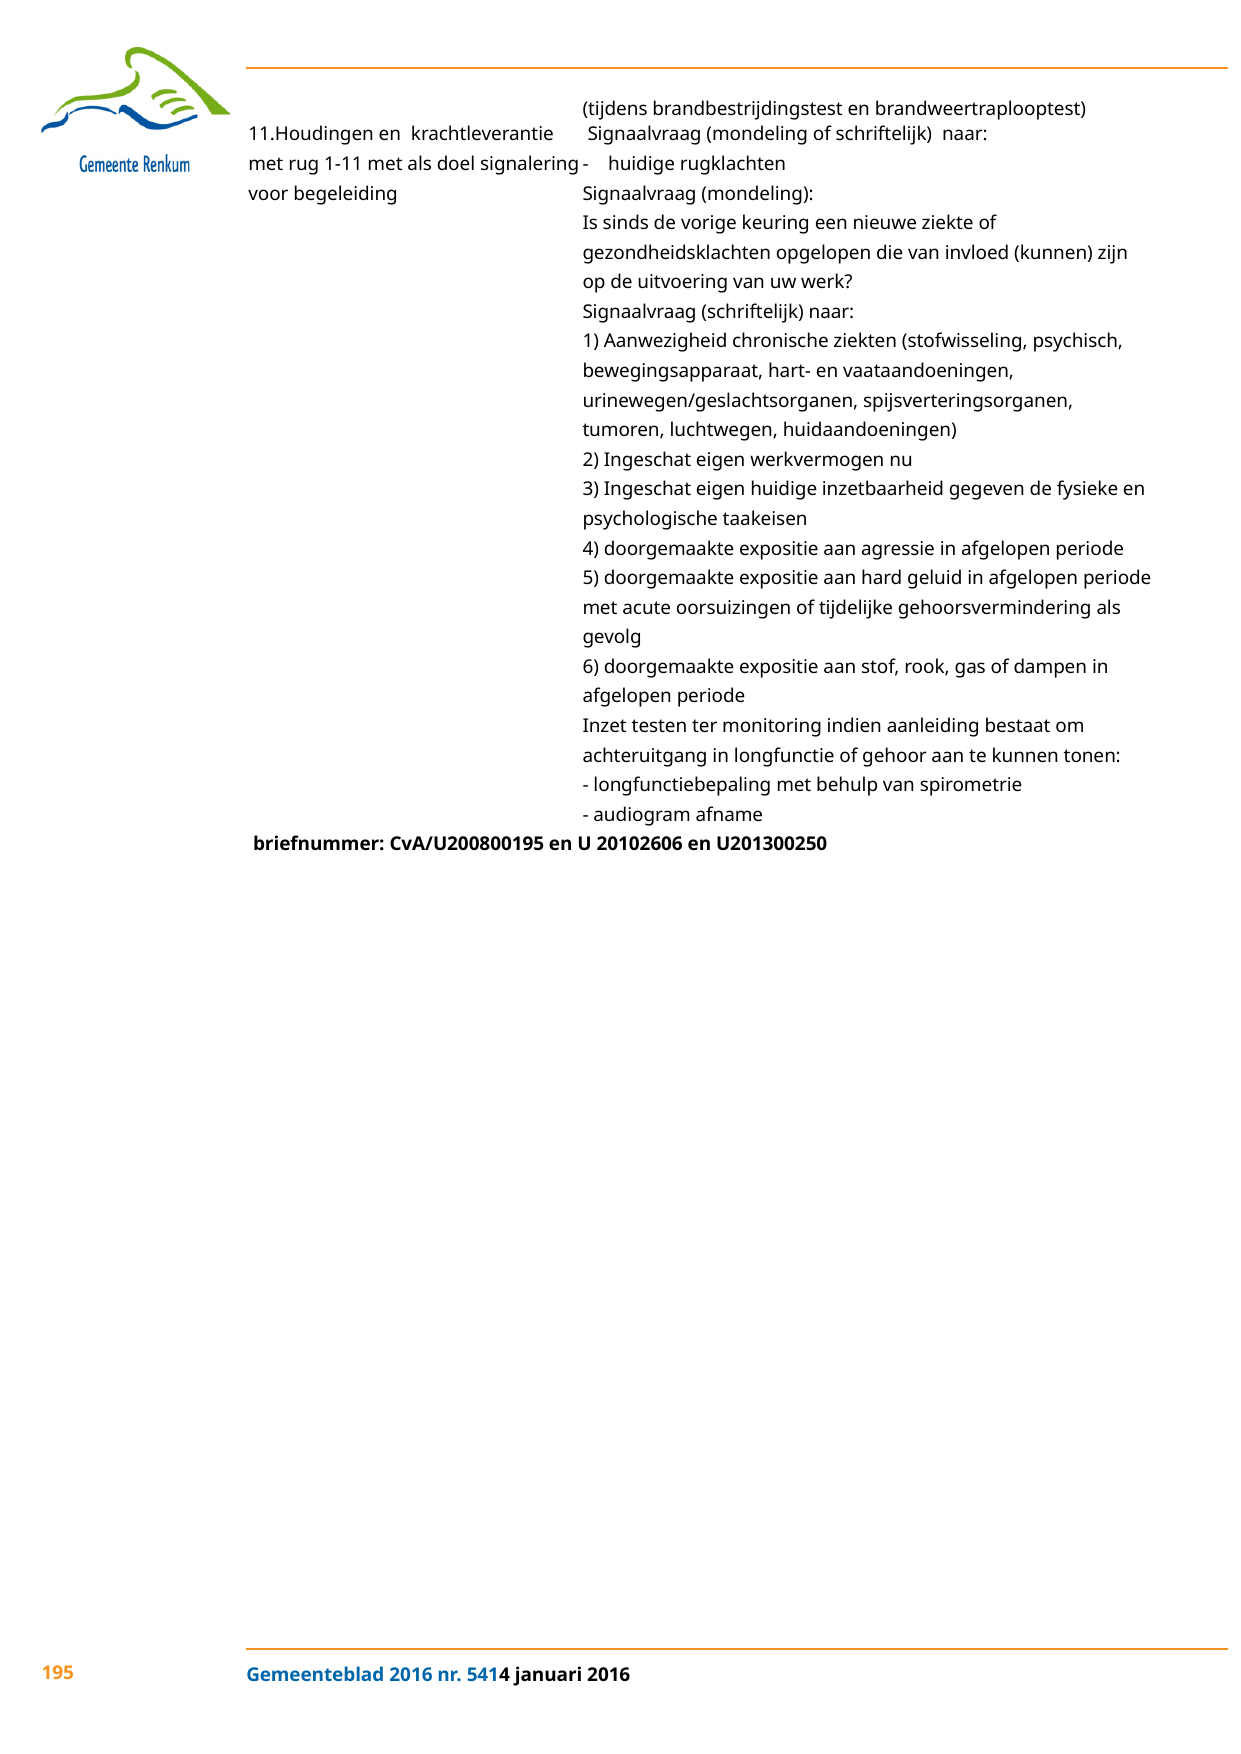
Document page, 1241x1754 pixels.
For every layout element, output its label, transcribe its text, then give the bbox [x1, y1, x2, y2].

picture [41, 47, 231, 172]
text briefnummer: CvA/U200800195 en U 20102606 en U201300250 [248, 830, 1152, 856]
table_cell [248, 95, 582, 121]
table_cell 11.Houdingen en krachtleverantie met rug 1-11 met als doel signalering voor begeleiding [248, 121, 582, 827]
table_cell Signaalvraag (mondeling of schriftelijk) naar: - huidige rugklachten Signaalvraag (mondeling): Is sinds de vorige keuring een nieuwe ziekte of gezondheidsklachten opgelopen die van invloed (kunnen) zijn op de uitvoering van uw werk? Signaalvraag (schriftelijk) naar: 1) Aanwezigheid chronische ziekten (stofwisseling, psychisch, bewegingsapparaat, hart- en vaataandoeningen, urinewegen/geslachtsorganen, spijsverteringsorganen, tumoren, luchtwegen, huidaandoeningen) 2) Ingeschat eigen werkvermogen nu 3) Ingeschat eigen huidige inzetbaarheid gegeven de fysieke en psychologische taakeisen 4) doorgemaakte expositie aan agressie in afgelopen periode 5) doorgemaakte expositie aan hard geluid in afgelopen periode met acute oorsuizingen of tijdelijke gehoorsvermindering als gevolg 6) doorgemaakte expositie aan stof, rook, gas of dampen in afgelopen periode Inzet testen ter monitoring indien aanleiding bestaat om achteruitgang in longfunctie of gehoor aan te kunnen tonen: - longfunctiebepaling met behulp van spirometrie - audiogram afname [582, 121, 1152, 827]
table_cell (tijdens brandbestrijdingstest en brandweertraplooptest) [582, 95, 1152, 121]
